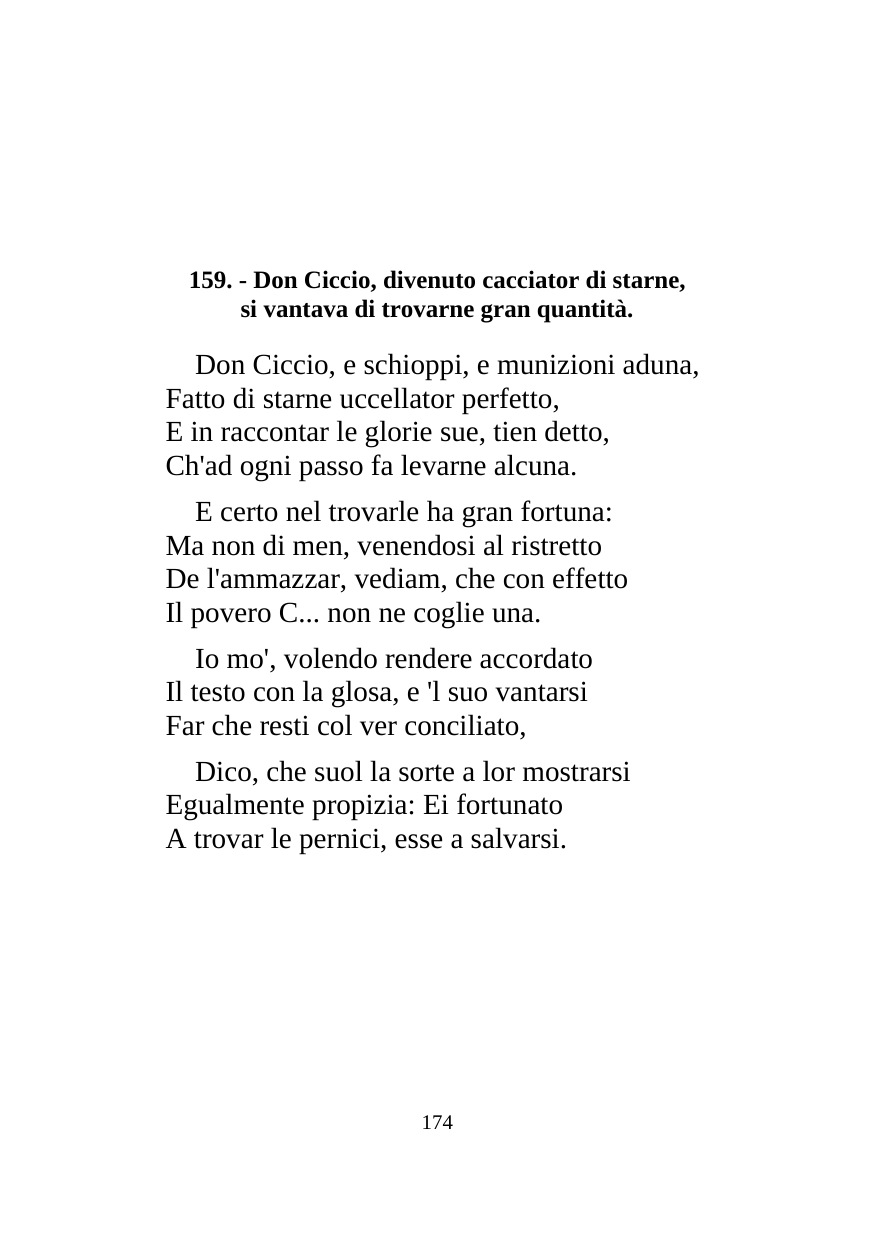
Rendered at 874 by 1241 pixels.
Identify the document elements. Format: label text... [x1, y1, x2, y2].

text Dico, che suol la sorte a lor mostrarsi Egualmente propizia: Ei fortunato A trovar le pernici, esse a salvarsi. [165, 754, 768, 854]
text E certo nel trovarle ha gran fortuna: Ma non di men, venendosi al ristretto De l'ammazzar, vediam, che con effetto Il povero C... non ne coglie una. [165, 494, 768, 628]
text Io mo', volendo rendere accordato Il testo con la glosa, e 'l suo vantarsi Far che resti col ver conciliato, [165, 641, 768, 741]
text 159. - Don Ciccio, divenuto cacciator di starne, si vantava di trovarne gran quantità. [106, 265, 768, 322]
text Don Ciccio, e schioppi, e munizioni aduna, Fatto di starne uccellator perfetto, E in raccontar le glorie sue, tien detto, Ch'ad ogni passo fa levarne alcuna. [165, 347, 768, 482]
